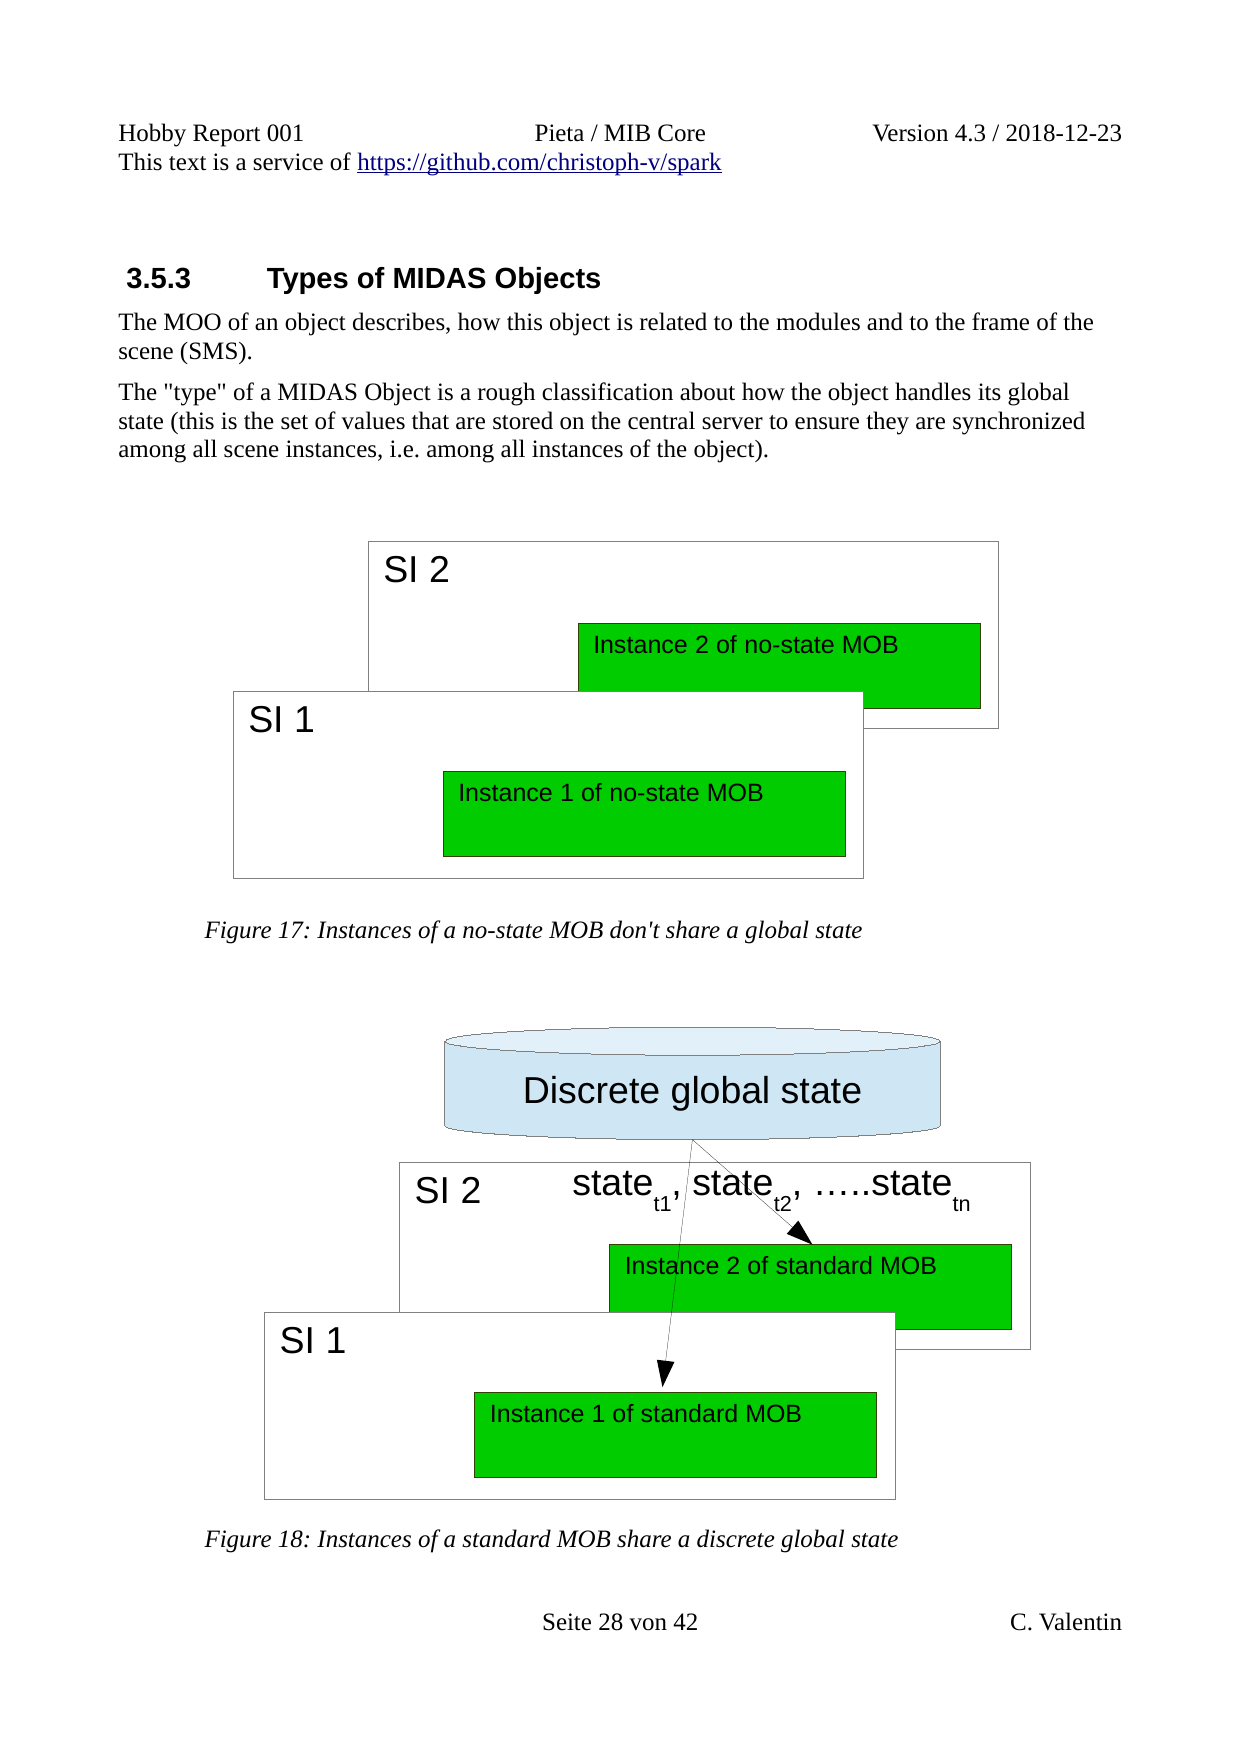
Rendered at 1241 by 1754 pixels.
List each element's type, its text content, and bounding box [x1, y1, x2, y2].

text The "type" of a MIDAS Object is a rough classification about how the object handles its global state (this is the set of values that are stored on the central server to ensure they are synchronized among all scene instances, i.e. among all instances of the object). [118, 377, 1122, 463]
text The MOO of an object describes, how this object is related to the modules and to the frame of the scene (SMS). [118, 307, 1122, 364]
subtitle Types of MIDAS Objects [118, 261, 1122, 294]
text Figure 18: Instances of a standard MOB share a discrete global state [204, 1001, 1036, 1553]
text Figure 17: Instances of a no-state MOB don't share a global state [204, 530, 1036, 943]
